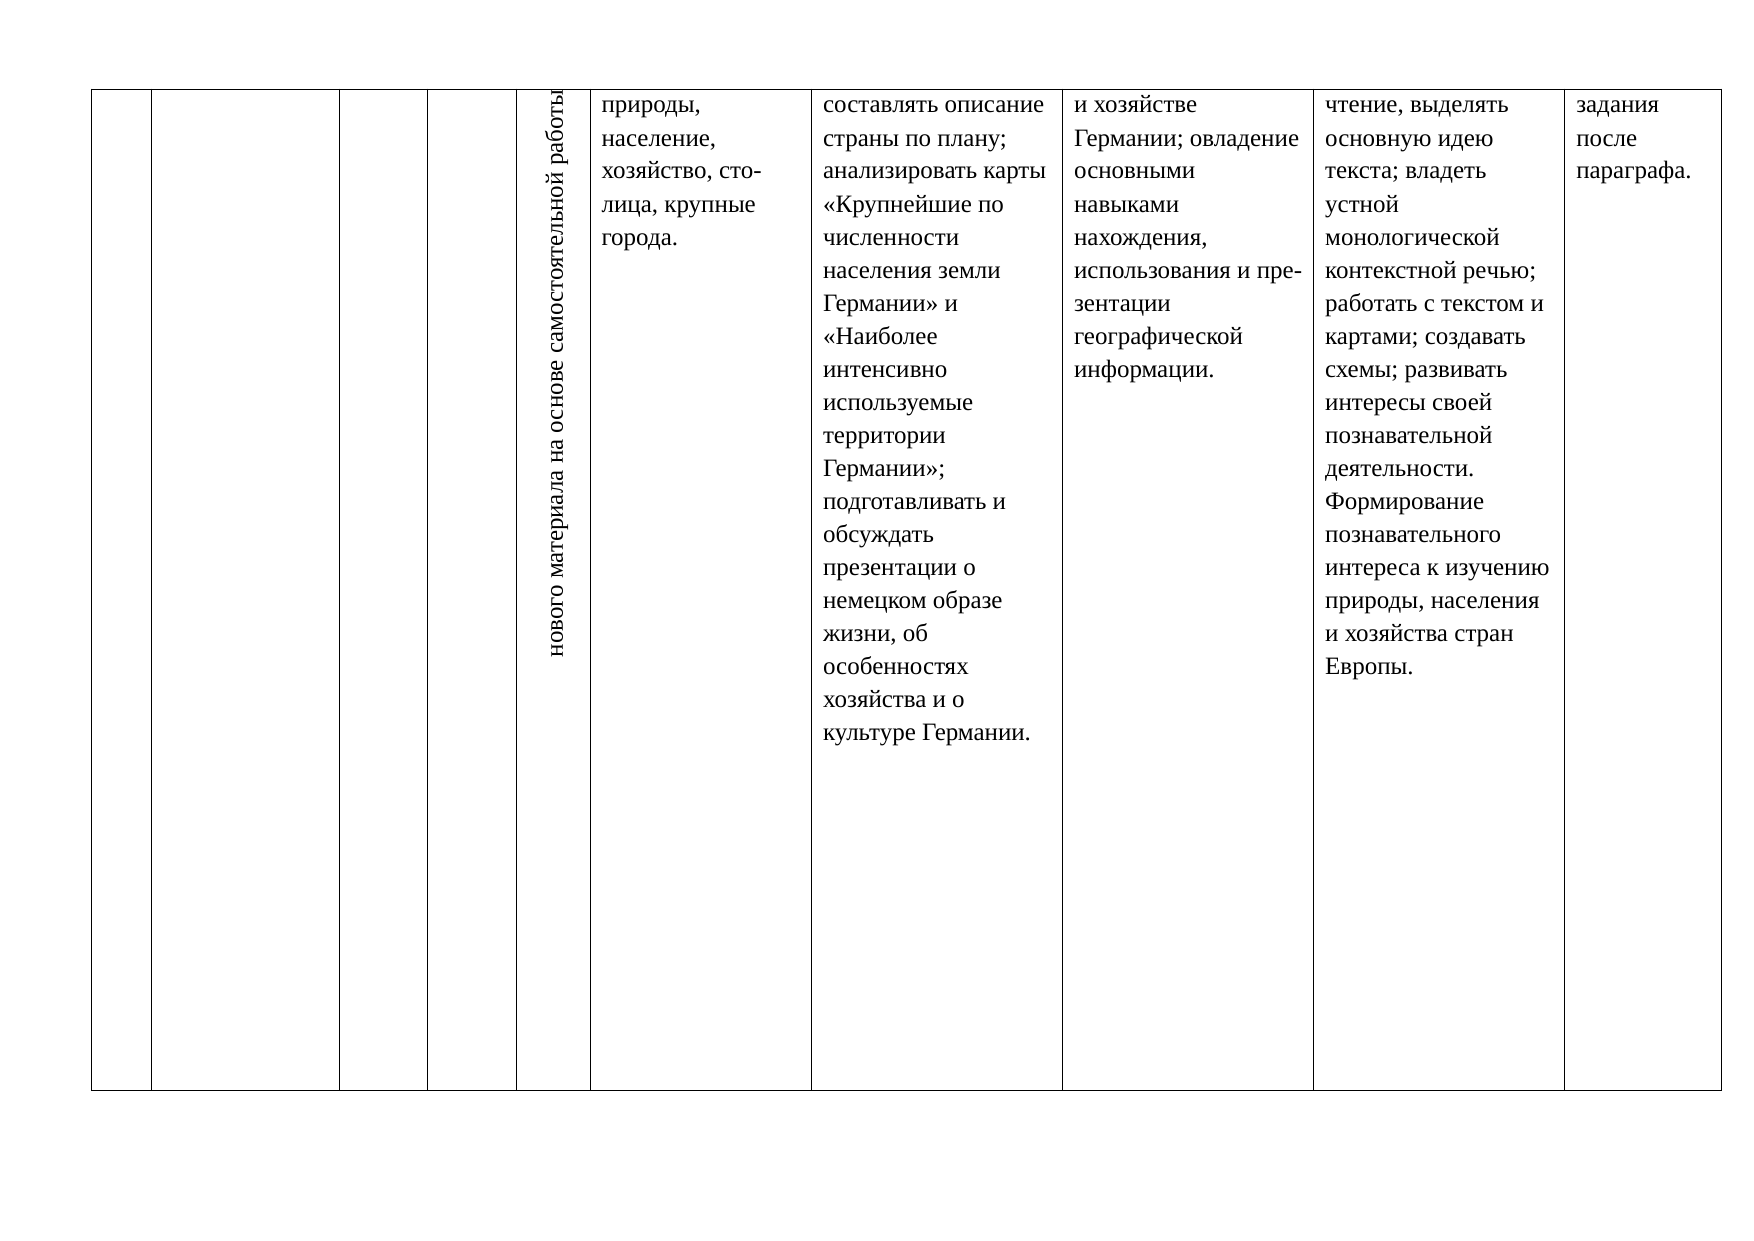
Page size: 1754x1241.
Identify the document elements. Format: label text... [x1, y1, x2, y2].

table_cell [428, 90, 516, 1090]
table_cell [152, 90, 339, 1090]
table_cell чтение, выделять основную идею текста; владеть устной монологической контекстной ре­чью; работать с текстом и картами; создавать схемы; развивать интересы своей познавательной деятельности. Формирование познавательного интереса к изучению природы, населения и хозяйства стран Европы. [1314, 90, 1564, 1090]
table_cell [340, 90, 427, 1090]
table_cell составлять описание страны по плану; анализировать карты «Крупнейшие по числен­ности населения земли Германии» и «Наиболее интенсивно используемые территории Германии»; подготавливать и обсуждать презентации о немецком образе жизни, об особенностях хозяйства и о культуре Германии. [812, 90, 1062, 1090]
table_cell природы, население, хозяйство, сто­лица, крупные города. [591, 90, 811, 1090]
table_cell и хозяйстве Германии; овладение основными навыками нахождения, использования и пре­зентации географической информации. [1063, 90, 1313, 1090]
table_cell нового материала на основе самостоятельной работы [517, 90, 590, 1090]
table_cell [92, 90, 151, 1090]
table_cell задания после параграфа. [1565, 90, 1721, 1090]
